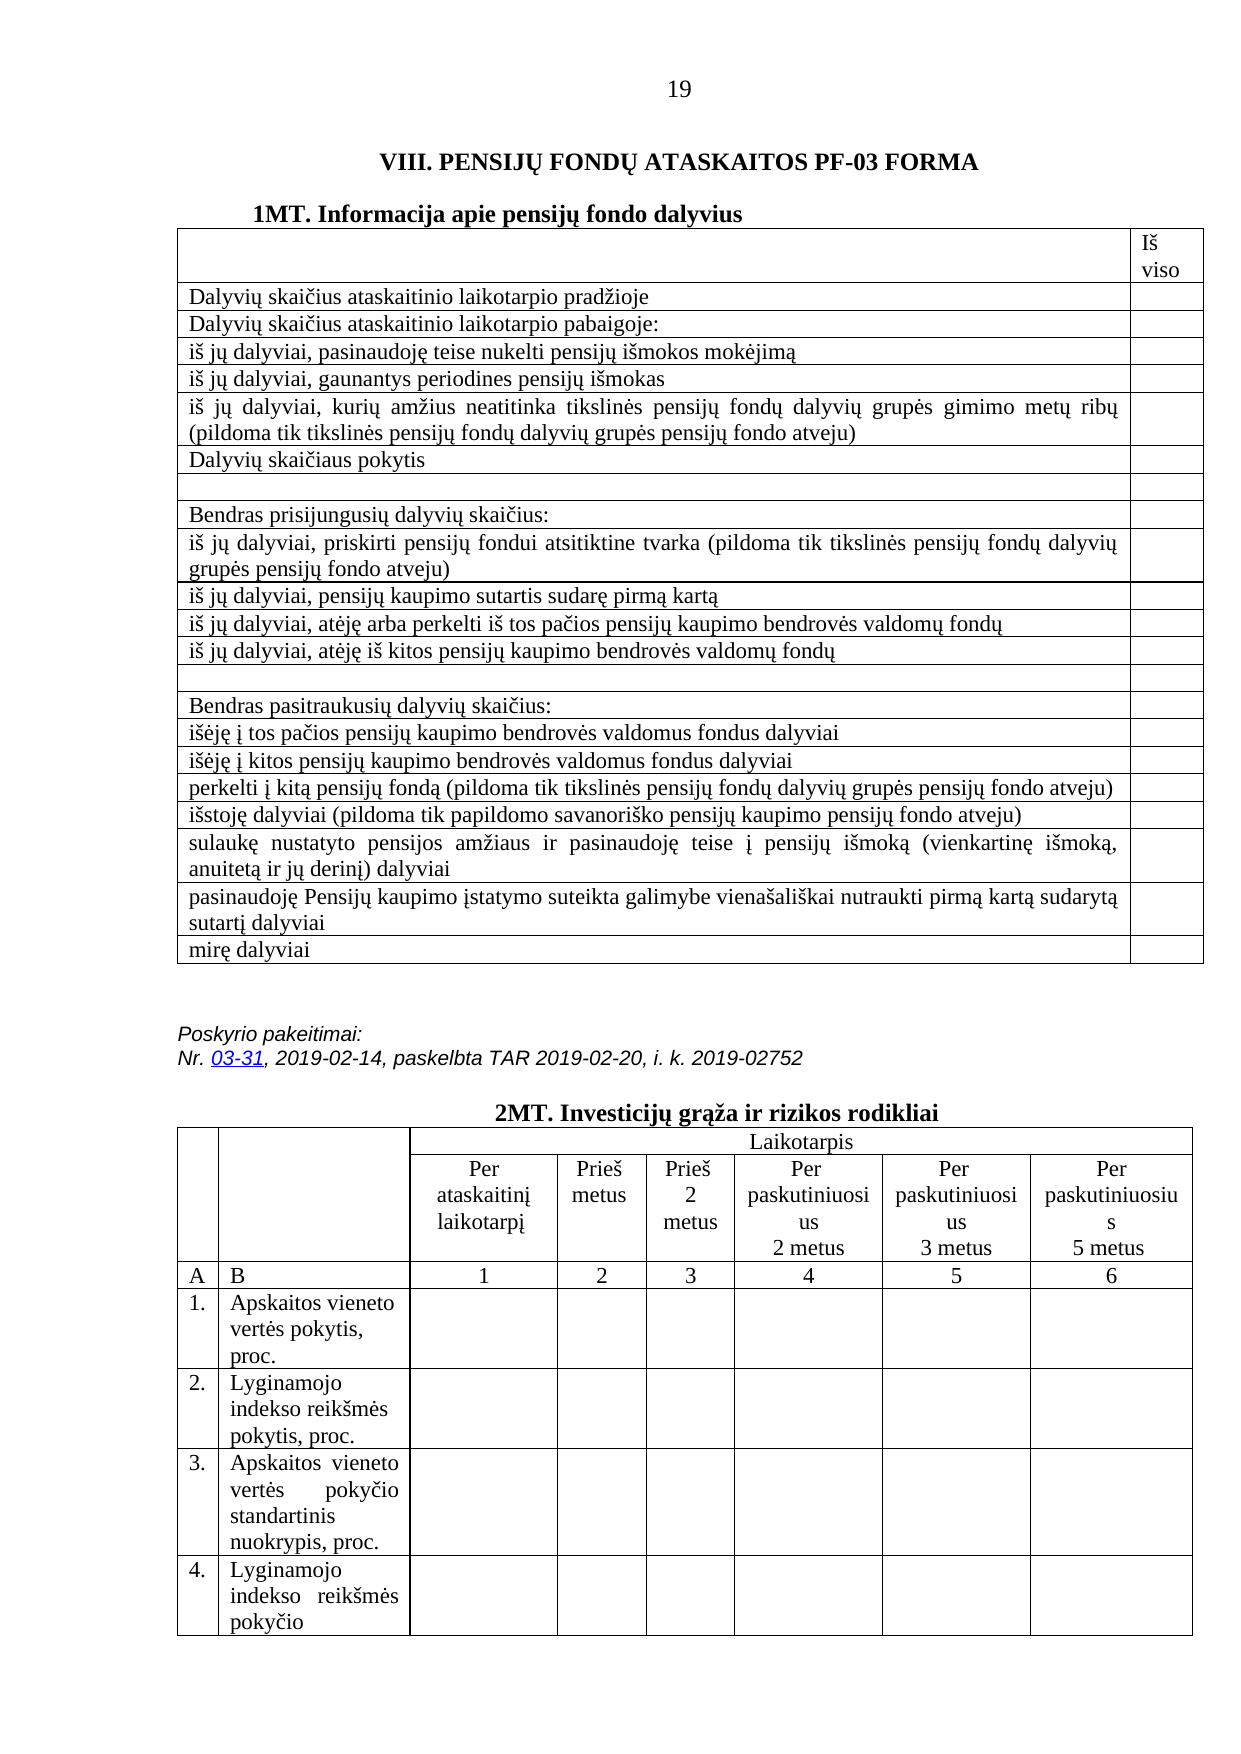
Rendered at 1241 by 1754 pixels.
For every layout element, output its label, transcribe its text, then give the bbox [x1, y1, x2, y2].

table_cell Lyginamojo indekso reikšmės pokyčio [219, 1556, 409, 1635]
text 1MT. Informacija apie pensijų fondo dalyvius [177, 199, 1181, 228]
table_cell [1131, 529, 1203, 581]
table_cell [883, 1556, 1030, 1635]
table_cell [558, 1369, 646, 1448]
table_cell [1131, 829, 1203, 882]
table_header [178, 1128, 218, 1261]
table_cell perkelti į kitą pensijų fondą (pildoma tik tikslinės pensijų fondų dalyvių grupės pensijų fondo atveju) [178, 774, 1130, 801]
table_cell [558, 1449, 646, 1555]
table_cell 1 [411, 1262, 557, 1288]
table_cell Lyginamojo indekso reikšmės pokytis, proc. [219, 1369, 409, 1448]
table_cell išėję į kitos pensijų kaupimo bendrovės valdomus fondus dalyviai [178, 747, 1130, 773]
table_cell A [178, 1262, 218, 1288]
table_cell [1131, 365, 1203, 392]
table_cell 1. [178, 1289, 218, 1368]
table_cell [1131, 446, 1203, 473]
table_cell [883, 1289, 1030, 1368]
table_cell [411, 1556, 557, 1635]
table_cell 6 [1031, 1262, 1192, 1288]
table_header [178, 229, 1130, 282]
table_cell [647, 1289, 734, 1368]
table_cell 3 [647, 1262, 734, 1288]
table_cell [1031, 1289, 1192, 1368]
table_cell iš jų dalyviai, atėję iš kitos pensijų kaupimo bendrovės valdomų fondų [178, 637, 1130, 663]
table_cell [735, 1289, 882, 1368]
table_cell iš jų dalyviai, priskirti pensijų fondui atsitiktine tvarka (pildoma tik tikslinės pensijų fondų dalyvių grupės pensijų fondo atveju) [178, 529, 1130, 581]
table_cell Dalyvių skaičiaus pokytis [178, 446, 1130, 473]
table_header Laikotarpis [411, 1128, 1192, 1154]
table_cell [1131, 747, 1203, 773]
table_cell [411, 1449, 557, 1555]
table_cell [1131, 637, 1203, 663]
table_cell 4 [735, 1262, 882, 1288]
table_cell iš jų dalyviai, pasinaudoję teise nukelti pensijų išmokos mokėjimą [178, 338, 1130, 364]
table_cell [411, 1369, 557, 1448]
table_cell 3. [178, 1449, 218, 1555]
table_cell išėję į tos pačios pensijų kaupimo bendrovės valdomus fondus dalyviai [178, 719, 1130, 746]
table_cell [1131, 610, 1203, 636]
table_cell [1131, 883, 1203, 935]
table_cell Prieš 2 metus [647, 1155, 734, 1261]
table_cell [647, 1369, 734, 1448]
text 2MT. Investicijų grąža ir rizikos rodikliai [177, 1098, 1181, 1127]
table_cell sulaukę nustatyto pensijos amžiaus ir pasinaudoję teise į pensijų išmoką (vienkartinę išmoką, anuitetą ir jų derinį) dalyviai [178, 829, 1130, 882]
table_cell išstoję dalyviai (pildoma tik papildomo savanoriško pensijų kaupimo pensijų fondo atveju) [178, 802, 1130, 828]
table_cell [1131, 802, 1203, 828]
table_cell [1131, 393, 1203, 445]
table_cell B [219, 1262, 409, 1288]
table_cell Per ataskaitinį laikotarpį [411, 1155, 557, 1261]
table_cell [1131, 692, 1203, 718]
table_cell Apskaitos vieneto vertės pokyčio standartinis nuokrypis, proc. [219, 1449, 409, 1555]
table_cell Bendras pasitraukusių dalyvių skaičius: [178, 692, 1130, 718]
table_cell [883, 1369, 1030, 1448]
table_header [219, 1128, 409, 1261]
table_cell [1031, 1449, 1192, 1555]
table_cell [178, 474, 1130, 500]
table_cell [1031, 1556, 1192, 1635]
table_cell iš jų dalyviai, pensijų kaupimo sutartis sudarę pirmą kartą [178, 583, 1130, 609]
table_cell Dalyvių skaičius ataskaitinio laikotarpio pradžioje [178, 283, 1130, 309]
table_cell Apskaitos vieneto vertės pokytis, proc. [219, 1289, 409, 1368]
table_cell [1131, 501, 1203, 528]
table_cell iš jų dalyviai, gaunantys periodines pensijų išmokas [178, 365, 1130, 392]
table_cell iš jų dalyviai, kurių amžius neatitinka tikslinės pensijų fondų dalyvių grupės gimimo metų ribų (pildoma tik tikslinės pensijų fondų dalyvių grupės pensijų fondo atveju) [178, 393, 1130, 445]
table_cell 4. [178, 1556, 218, 1635]
table_cell [178, 665, 1130, 691]
table_cell [1131, 936, 1203, 963]
table_cell [1131, 474, 1203, 500]
table_cell [1131, 311, 1203, 337]
table_cell [735, 1369, 882, 1448]
table_cell Dalyvių skaičius ataskaitinio laikotarpio pabaigoje: [178, 311, 1130, 337]
table_cell 2 [558, 1262, 646, 1288]
table_cell [1131, 583, 1203, 609]
table_cell [1131, 774, 1203, 801]
table_cell [883, 1449, 1030, 1555]
table_cell Prieš metus [558, 1155, 646, 1261]
table_cell Per paskutiniuosius 5 metus [1031, 1155, 1192, 1261]
table_cell [647, 1449, 734, 1555]
table_cell 5 [883, 1262, 1030, 1288]
table_cell [647, 1556, 734, 1635]
table_cell pasinaudoję Pensijų kaupimo įstatymo suteikta galimybe vienašališkai nutraukti pirmą kartą sudarytą sutartį dalyviai [178, 883, 1130, 935]
table_header Iš viso [1131, 229, 1203, 282]
text Nr. 03-31, 2019-02-14, paskelbta TAR 2019-02-20, i. k. 2019-02752 [177, 1045, 1181, 1069]
table_cell Per paskutiniuosius 2 metus [735, 1155, 882, 1261]
text VIII. PENSIJŲ FONDŲ ATASKAITOS PF-03 FORMA [177, 147, 1181, 176]
table_cell [1131, 283, 1203, 309]
table_cell [735, 1449, 882, 1555]
table_cell [1131, 338, 1203, 364]
table_cell [1131, 665, 1203, 691]
table_cell 2. [178, 1369, 218, 1448]
table_cell Per paskutiniuosius 3 metus [883, 1155, 1030, 1261]
table_cell iš jų dalyviai, atėję arba perkelti iš tos pačios pensijų kaupimo bendrovės valdomų fondų [178, 610, 1130, 636]
table_cell [735, 1556, 882, 1635]
table_cell [1131, 719, 1203, 746]
table_cell [411, 1289, 557, 1368]
text Poskyrio pakeitimai: [177, 1021, 1181, 1045]
table_cell [558, 1289, 646, 1368]
table_cell Bendras prisijungusių dalyvių skaičius: [178, 501, 1130, 528]
table_cell mirę dalyviai [178, 936, 1130, 963]
table_cell [1031, 1369, 1192, 1448]
table_cell [558, 1556, 646, 1635]
